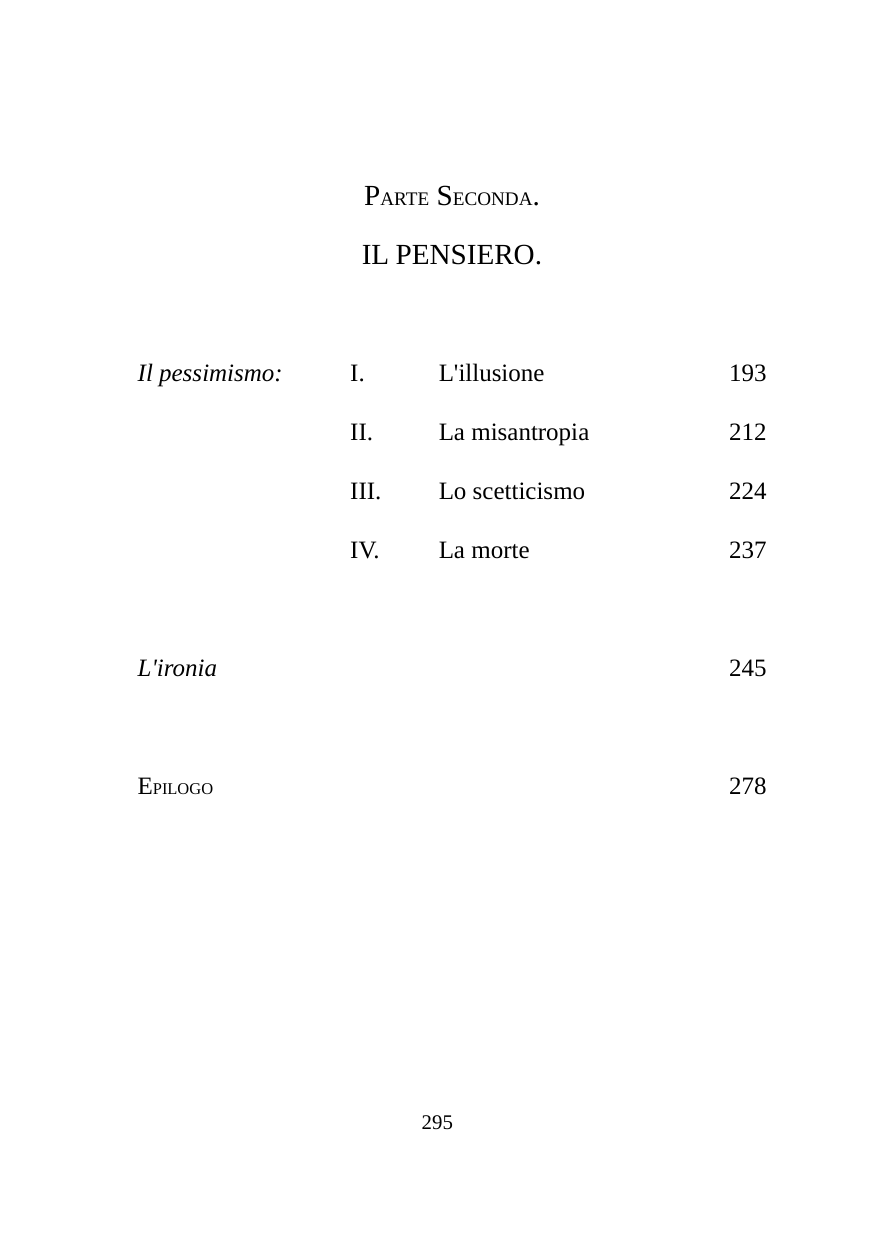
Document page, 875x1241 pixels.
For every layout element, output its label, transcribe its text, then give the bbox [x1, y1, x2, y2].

table_cell L'ironia [106, 638, 319, 697]
table_cell [319, 638, 407, 697]
table_header [319, 106, 407, 165]
table_cell 224 [685, 461, 768, 520]
table_cell IL PENSIERO. [106, 224, 768, 283]
table_cell [106, 284, 319, 342]
table_cell [106, 461, 319, 520]
table_cell Il pessimismo: [106, 343, 319, 402]
table_cell [106, 402, 319, 461]
table_cell 212 [685, 402, 768, 461]
table_cell [106, 697, 319, 756]
table_cell IV. [319, 520, 407, 579]
table_cell [407, 697, 685, 756]
table_cell [319, 697, 407, 756]
table_cell [407, 579, 685, 638]
table_cell [407, 284, 685, 342]
table_cell La morte [407, 520, 685, 579]
table_cell III. [319, 461, 407, 520]
table_cell II. [319, 402, 407, 461]
table_cell [319, 756, 407, 815]
table_cell [106, 520, 319, 579]
table_cell La misantropia [407, 402, 685, 461]
table_cell L'illusione [407, 343, 685, 402]
table_cell [685, 697, 768, 756]
table_cell Epilogo [106, 756, 319, 815]
table_cell [407, 638, 685, 697]
table_cell 237 [685, 520, 768, 579]
table_cell Lo scetticismo [407, 461, 685, 520]
table_header [407, 106, 685, 165]
table_cell 278 [685, 756, 768, 815]
table_cell [319, 284, 407, 342]
table_cell 193 [685, 343, 768, 402]
table_cell [106, 579, 319, 638]
table_cell Parte Seconda. [106, 165, 768, 224]
table_cell 245 [685, 638, 768, 697]
table_cell [685, 284, 768, 342]
table_cell [407, 756, 685, 815]
table_cell [319, 579, 407, 638]
table_cell [685, 579, 768, 638]
table_header [106, 106, 319, 165]
table_header [685, 106, 768, 165]
table_cell I. [319, 343, 407, 402]
